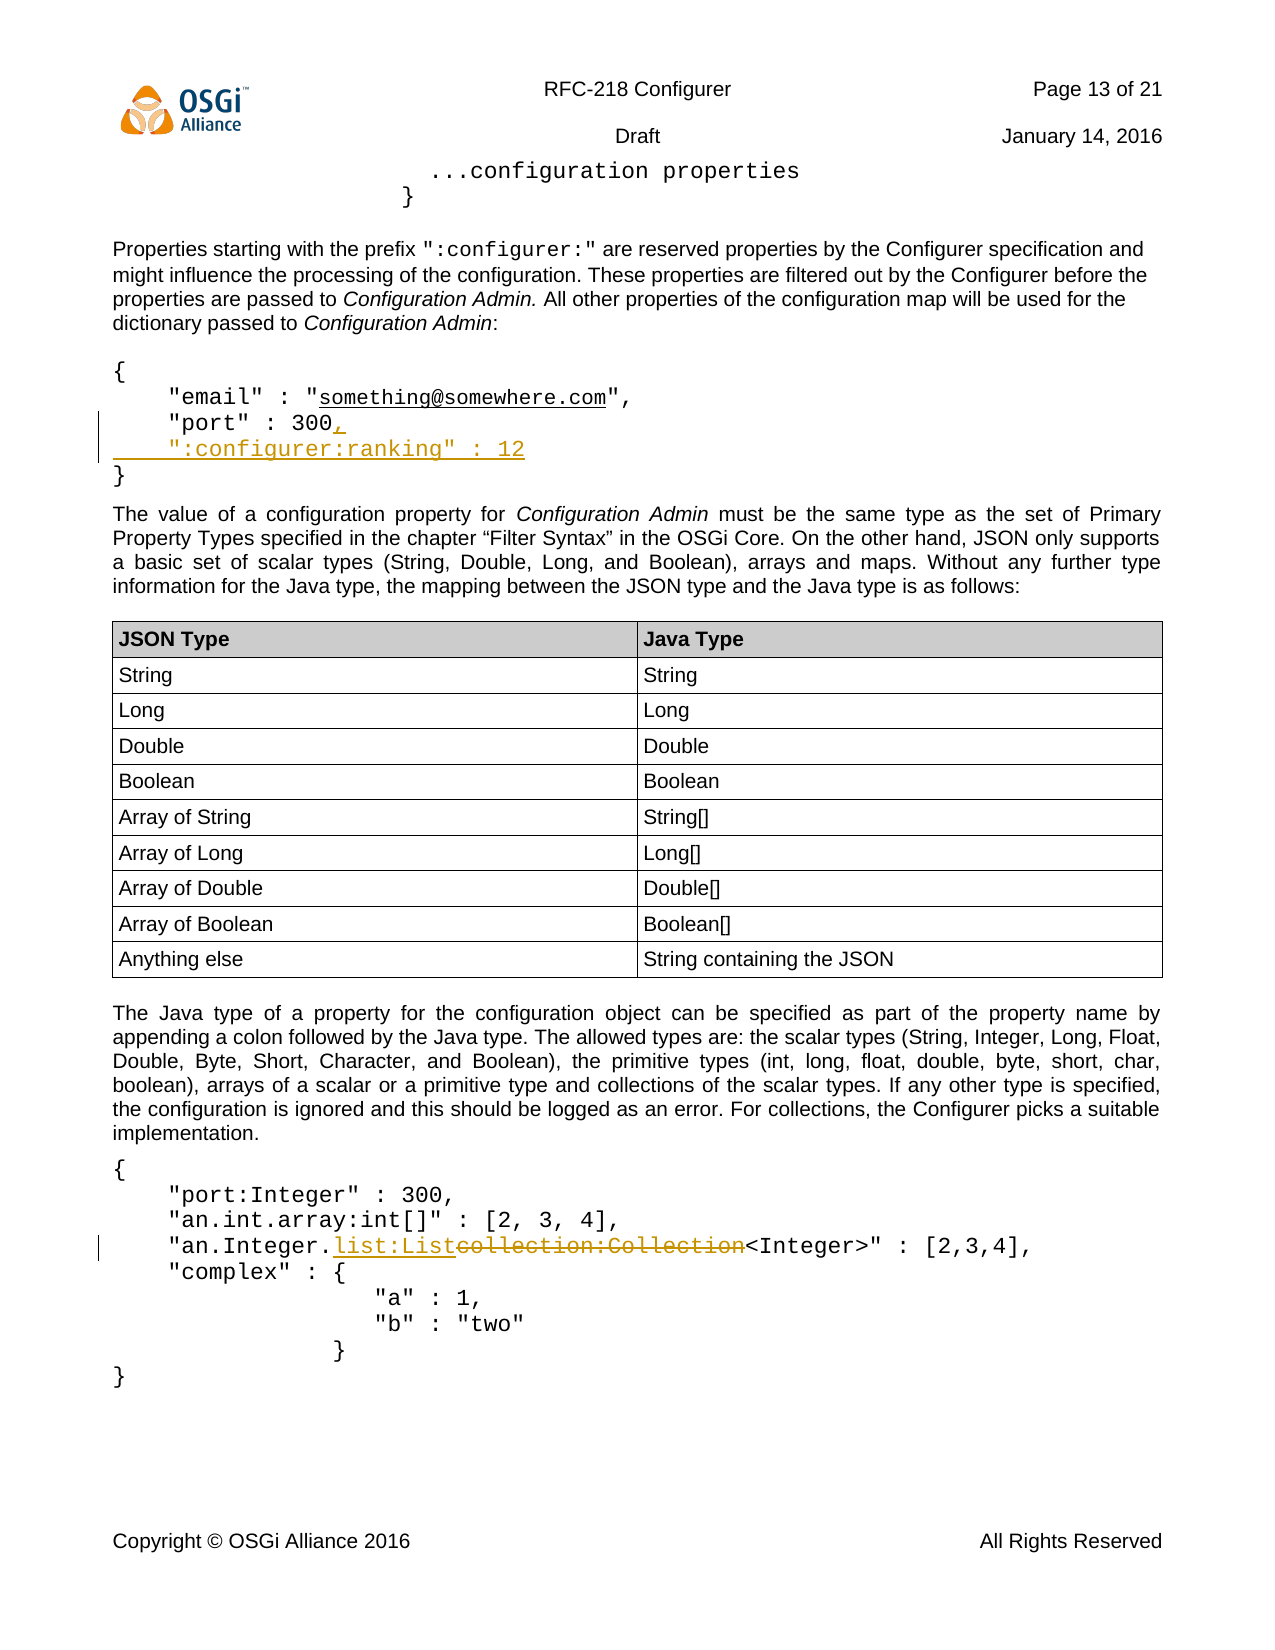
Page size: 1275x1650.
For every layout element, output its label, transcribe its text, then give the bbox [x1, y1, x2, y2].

table_cell Array of Long [113, 836, 637, 870]
table_cell Double[] [638, 871, 1162, 906]
table_cell Array of Boolean [113, 907, 637, 941]
table_cell Double [638, 729, 1162, 763]
table_cell String [113, 658, 637, 692]
text The Java type of a property for the configuration object can be specified as part of the property name by appending a colon followed by the Java type. The allowed types are: the scalar types (String, Integer, Long, Float, Double, Byte, Short, Character, and Boolean), the primitive types (int, long, float, double, byte, short, char, boolean), arrays of a scalar or a primitive type and collections of the scalar types. If any other type is specified, the configuration is ignored and this should be logged as an error. For collections, the Configurer picks a suitable implementation. [112, 1001, 1162, 1144]
picture [113, 78, 257, 142]
table_cell Array of String [113, 800, 637, 834]
table_cell Array of Double [113, 871, 637, 906]
text { "port:Integer" : 300, "an.int.array:int[]" : [2, 3, 4], "an.Integer.list:List<Integer>" : [2,3,4], "complex" : { "a" : 1, "b" : "two" } } [112, 1157, 1162, 1414]
table_cell Long [113, 694, 637, 728]
table_cell Long[] [638, 836, 1162, 870]
table_cell String containing the JSON [638, 942, 1162, 977]
text { "email" : "something@somewhere.com", "port" : 300, ":configurer:ranking" : 12 } [112, 359, 1162, 489]
table_cell Boolean [638, 765, 1162, 799]
table_cell Boolean [113, 765, 637, 799]
table_cell Boolean[] [638, 907, 1162, 941]
table_header Java Type [638, 622, 1162, 657]
table_cell String [638, 658, 1162, 692]
table_cell Anything else [113, 942, 637, 977]
table_header JSON Type [113, 622, 637, 657]
table_cell Double [113, 729, 637, 763]
table_cell String[] [638, 800, 1162, 834]
text The value of a configuration property for Configuration Admin must be the same type as the set of Primary Property Types specified in the chapter “Filter Syntax” in the OSGi Core. On the other hand, JSON only supports a basic set of scalar types (String, Double, Long, and Boolean), arrays and maps. Without any further type information for the Java type, the mapping between the JSON type and the Java type is as follows: [112, 502, 1162, 597]
table_cell Long [638, 694, 1162, 728]
text ...configuration properties } Properties starting with the prefix ":configurer:" are reserved properties by the Configurer specification and might influence the processing of the configuration. These properties are filtered out by the Configurer before the properties are passed to Configuration Admin. All other properties of the configuration map will be used for the dictionary passed to Configuration Admin: [112, 159, 1162, 334]
